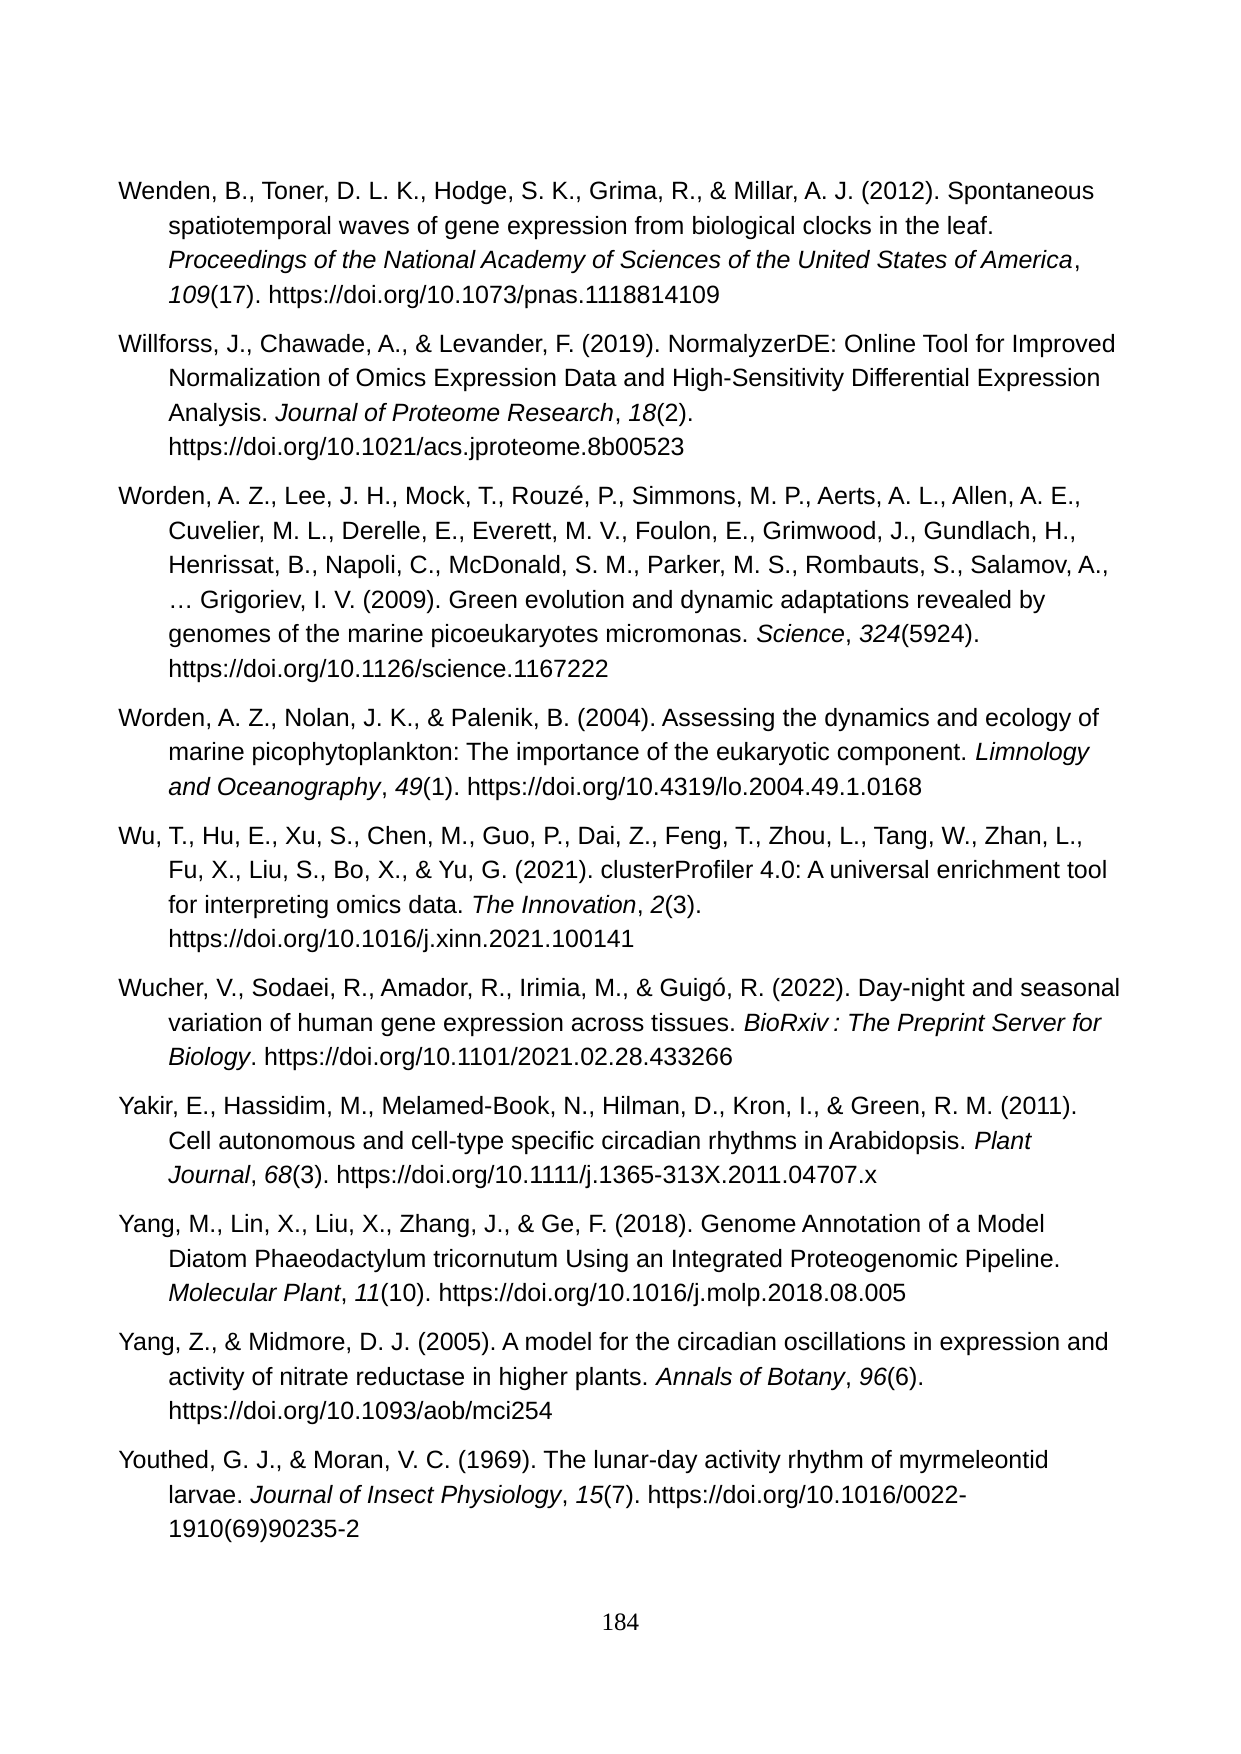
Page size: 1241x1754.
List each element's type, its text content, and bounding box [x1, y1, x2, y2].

text Yang, M., Lin, X., Liu, X., Zhang, J., & Ge, F. (2018). Genome Annotation of a Model Diatom Phaeodactylum tricornutum Using an Integrated Proteogenomic Pipeline. Molecular Plant, 11(10). https://doi.org/10.1016/j.molp.2018.08.005 [118, 1209, 1122, 1307]
text Worden, A. Z., Lee, J. H., Mock, T., Rouzé, P., Simmons, M. P., Aerts, A. L., Allen, A. E., Cuvelier, M. L., Derelle, E., Everett, M. V., Foulon, E., Grimwood, J., Gundlach, H., Henrissat, B., Napoli, C., McDonald, S. M., Parker, M. S., Rombauts, S., Salamov, A., … Grigoriev, I. V. (2009). Green evolution and dynamic adaptations revealed by genomes of the marine picoeukaryotes micromonas. Science, 324(5924). https://doi.org/10.1126/science.1167222 [118, 481, 1122, 682]
text Wu, T., Hu, E., Xu, S., Chen, M., Guo, P., Dai, Z., Feng, T., Zhou, L., Tang, W., Zhan, L., Fu, X., Liu, S., Bo, X., & Yu, G. (2021). clusterProfiler 4.0: A universal enrichment tool for interpreting omics data. The Innovation, 2(3). https://doi.org/10.1016/j.xinn.2021.100141 [118, 821, 1122, 953]
text Worden, A. Z., Nolan, J. K., & Palenik, B. (2004). Assessing the dynamics and ecology of marine picophytoplankton: The importance of the eukaryotic component. Limnology and Oceanography, 49(1). https://doi.org/10.4319/lo.2004.49.1.0168 [118, 703, 1122, 801]
text Youthed, G. J., & Moran, V. C. (1969). The lunar-day activity rhythm of myrmeleontid larvae. Journal of Insect Physiology, 15(7). https://doi.org/10.1016/0022-1910(69)90235-2 [118, 1445, 1122, 1543]
text Wenden, B., Toner, D. L. K., Hodge, S. K., Grima, R., & Millar, A. J. (2012). Spontaneous spatiotemporal waves of gene expression from biological clocks in the leaf. Proceedings of the National Academy of Sciences of the United States of America, 109(17). https://doi.org/10.1073/pnas.1118814109 [118, 176, 1122, 308]
text Willforss, J., Chawade, A., & Levander, F. (2019). NormalyzerDE: Online Tool for Improved Normalization of Omics Expression Data and High-Sensitivity Differential Expression Analysis. Journal of Proteome Research, 18(2). https://doi.org/10.1021/acs.jproteome.8b00523 [118, 329, 1122, 461]
text Yang, Z., & Midmore, D. J. (2005). A model for the circadian oscillations in expression and activity of nitrate reductase in higher plants. Annals of Botany, 96(6). https://doi.org/10.1093/aob/mci254 [118, 1327, 1122, 1425]
text Wucher, V., Sodaei, R., Amador, R., Irimia, M., & Guigó, R. (2022). Day-night and seasonal variation of human gene expression across tissues. BioRxiv : The Preprint Server for Biology. https://doi.org/10.1101/2021.02.28.433266 [118, 973, 1122, 1071]
text Yakir, E., Hassidim, M., Melamed-Book, N., Hilman, D., Kron, I., & Green, R. M. (2011). Cell autonomous and cell-type specific circadian rhythms in Arabidopsis. Plant Journal, 68(3). https://doi.org/10.1111/j.1365-313X.2011.04707.x [118, 1091, 1122, 1189]
